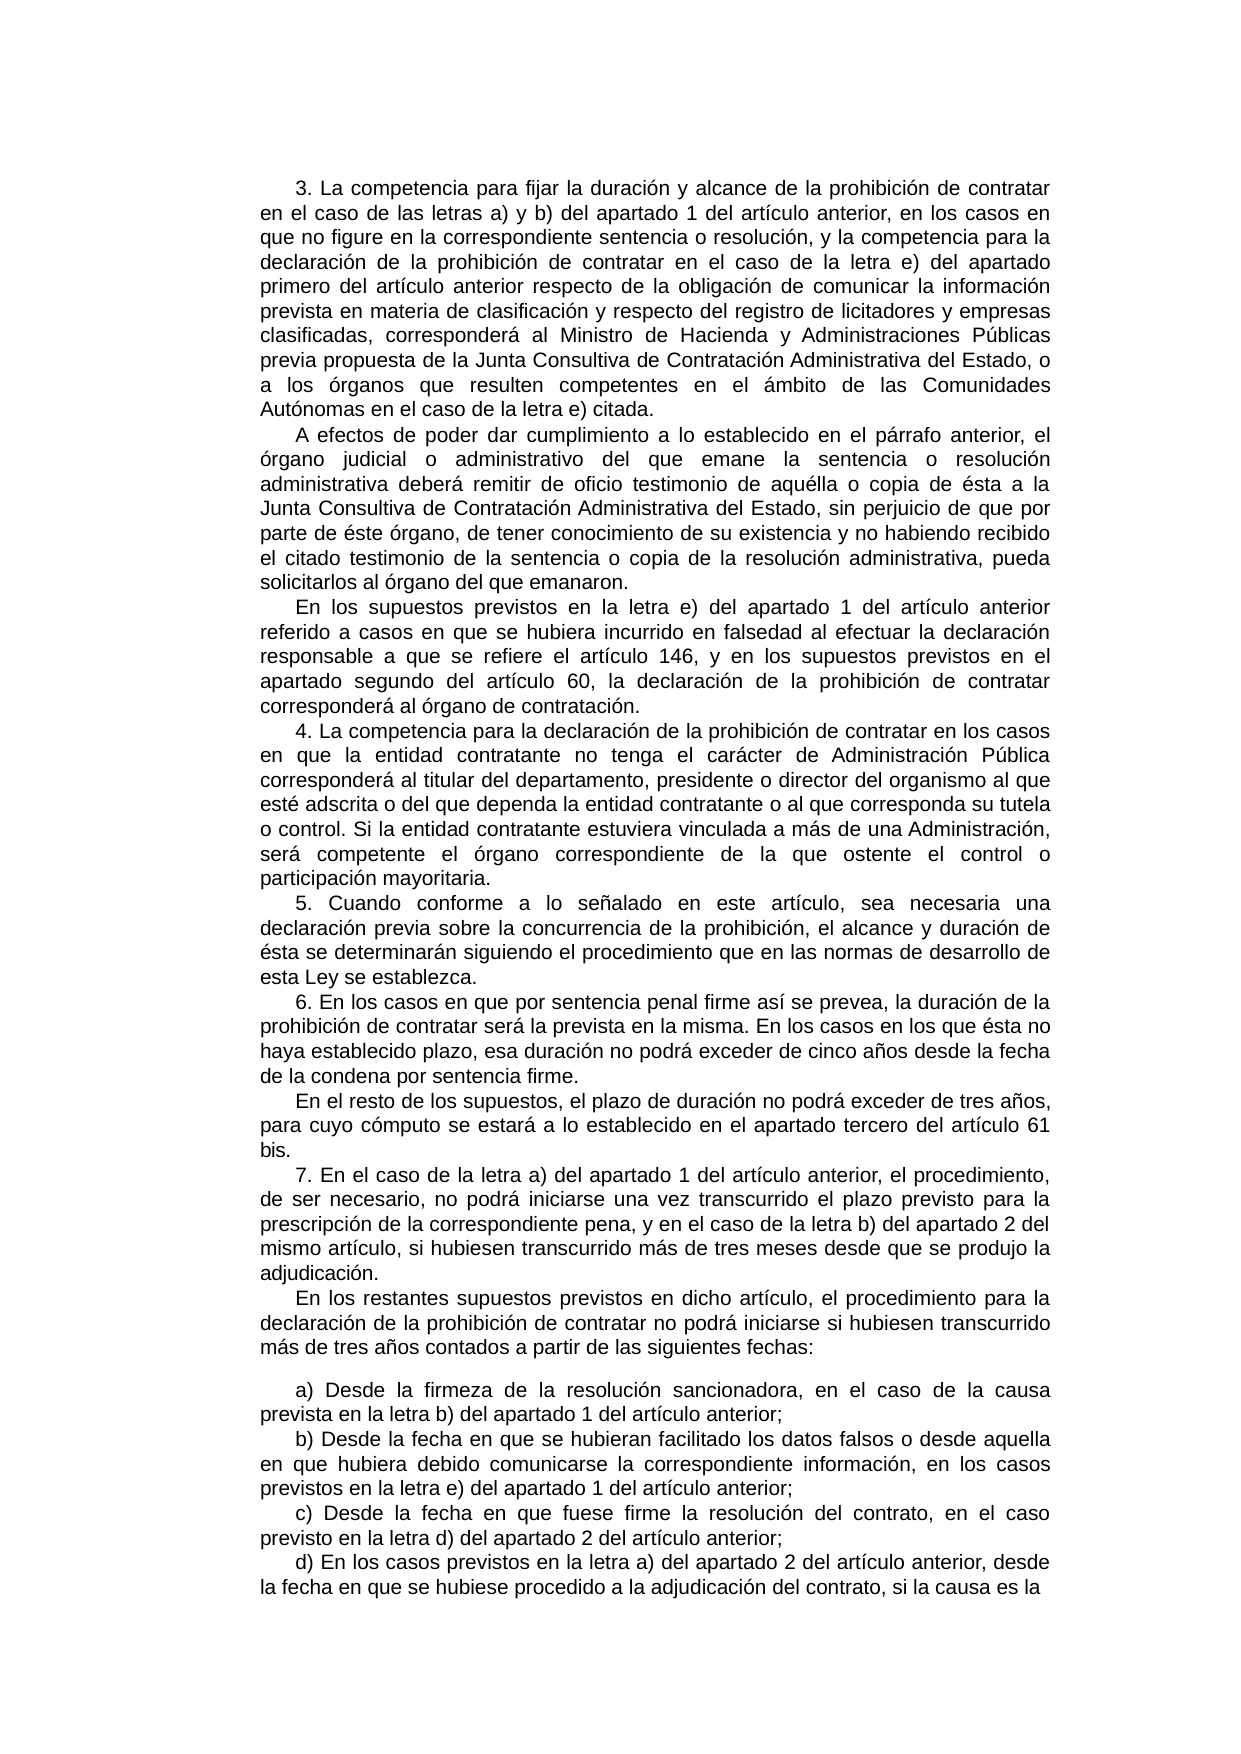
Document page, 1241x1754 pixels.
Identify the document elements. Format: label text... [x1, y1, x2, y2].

list Desde la fecha en que fuese firme la resolución del contrato, en el caso previsto en la letra d) del apartado 2 del artículo anterior; [260, 1501, 1051, 1549]
list Cuando conforme a lo señalado en este artículo, sea necesaria una declaración previa sobre la concurrencia de la prohibición, el alcance y duración de ésta se determinarán siguiendo el procedimiento que en las normas de desarrollo de esta Ley se establezca. [260, 891, 1051, 989]
list En los casos previstos en la letra a) del apartado 2 del artículo anterior, desde la fecha en que se hubiese procedido a la adjudicación del contrato, si la causa es la [260, 1550, 1051, 1599]
text En el resto de los supuestos, el plazo de duración no podrá exceder de tres años, para cuyo cómputo se estará a lo establecido en el apartado tercero del artículo 61 bis. [260, 1088, 1051, 1162]
text A efectos de poder dar cumplimiento a lo establecido en el párrafo anterior, el órgano judicial o administrativo del que emane la sentencia o resolución administrativa deberá remitir de oficio testimonio de aquélla o copia de ésta a la Junta Consultiva de Contratación Administrativa del Estado, sin perjuicio de que por parte de éste órgano, de tener conocimiento de su existencia y no habiendo recibido el citado testimonio de la sentencia o copia de la resolución administrativa, pueda solicitarlos al órgano del que emanaron. [260, 422, 1051, 594]
text En los supuestos previstos en la letra e) del apartado 1 del artículo anterior referido a casos en que se hubiera incurrido en falsedad al efectuar la declaración responsable a que se refiere el artículo 146, y en los supuestos previstos en el apartado segundo del artículo 60, la declaración de la prohibición de contratar corresponderá al órgano de contratación. [260, 595, 1052, 717]
list Desde la firmeza de la resolución sancionadora, en el caso de la causa prevista en la letra b) del apartado 1 del artículo anterior; [260, 1377, 1051, 1426]
text En los restantes supuestos previstos en dicho artículo, el procedimiento para la declaración de la prohibición de contratar no podrá iniciarse si hubiesen transcurrido más de tres años contados a partir de las siguientes fechas: [260, 1286, 1051, 1359]
list En los casos en que por sentencia penal firme así se prevea, la duración de la prohibición de contratar será la prevista en la misma. En los casos en los que ésta no haya establecido plazo, esa duración no podrá exceder de cinco años desde la fecha de la condena por sentencia firme. [260, 990, 1051, 1087]
list En el caso de la letra a) del apartado 1 del artículo anterior, el procedimiento, de ser necesario, no podrá iniciarse una vez transcurrido el plazo previsto para la prescripción de la correspondiente pena, y en el caso de la letra b) del apartado 2 del mismo artículo, si hubiesen transcurrido más de tres meses desde que se produjo la adjudicación. [260, 1162, 1051, 1285]
list Desde la fecha en que se hubieran facilitado los datos falsos o desde aquella en que hubiera debido comunicarse la correspondiente información, en los casos previstos en la letra e) del apartado 1 del artículo anterior; [260, 1427, 1051, 1500]
list La competencia para la declaración de la prohibición de contratar en los casos en que la entidad contratante no tenga el carácter de Administración Pública corresponderá al titular del departamento, presidente o director del organismo al que esté adscrita o del que dependa la entidad contratante o al que corresponda su tutela o control. Si la entidad contratante estuviera vinculada a más de una Administración, será competente el órgano correspondiente de la que ostente el control o participación mayoritaria. [260, 718, 1051, 890]
list La competencia para fijar la duración y alcance de la prohibición de contratar en el caso de las letras a) y b) del apartado 1 del artículo anterior, en los casos en que no figure en la correspondiente sentencia o resolución, y la competencia para la declaración de la prohibición de contratar en el caso de la letra e) del apartado primero del artículo anterior respecto de la obligación de comunicar la información prevista en materia de clasificación y respecto del registro de licitadores y empresas clasificadas, corresponderá al Ministro de Hacienda y Administraciones Públicas previa propuesta de la Junta Consultiva de Contratación Administrativa del Estado, o a los órganos que resulten competentes en el ámbito de las Comunidades Autónomas en el caso de la letra e) citada. [260, 176, 1052, 421]
